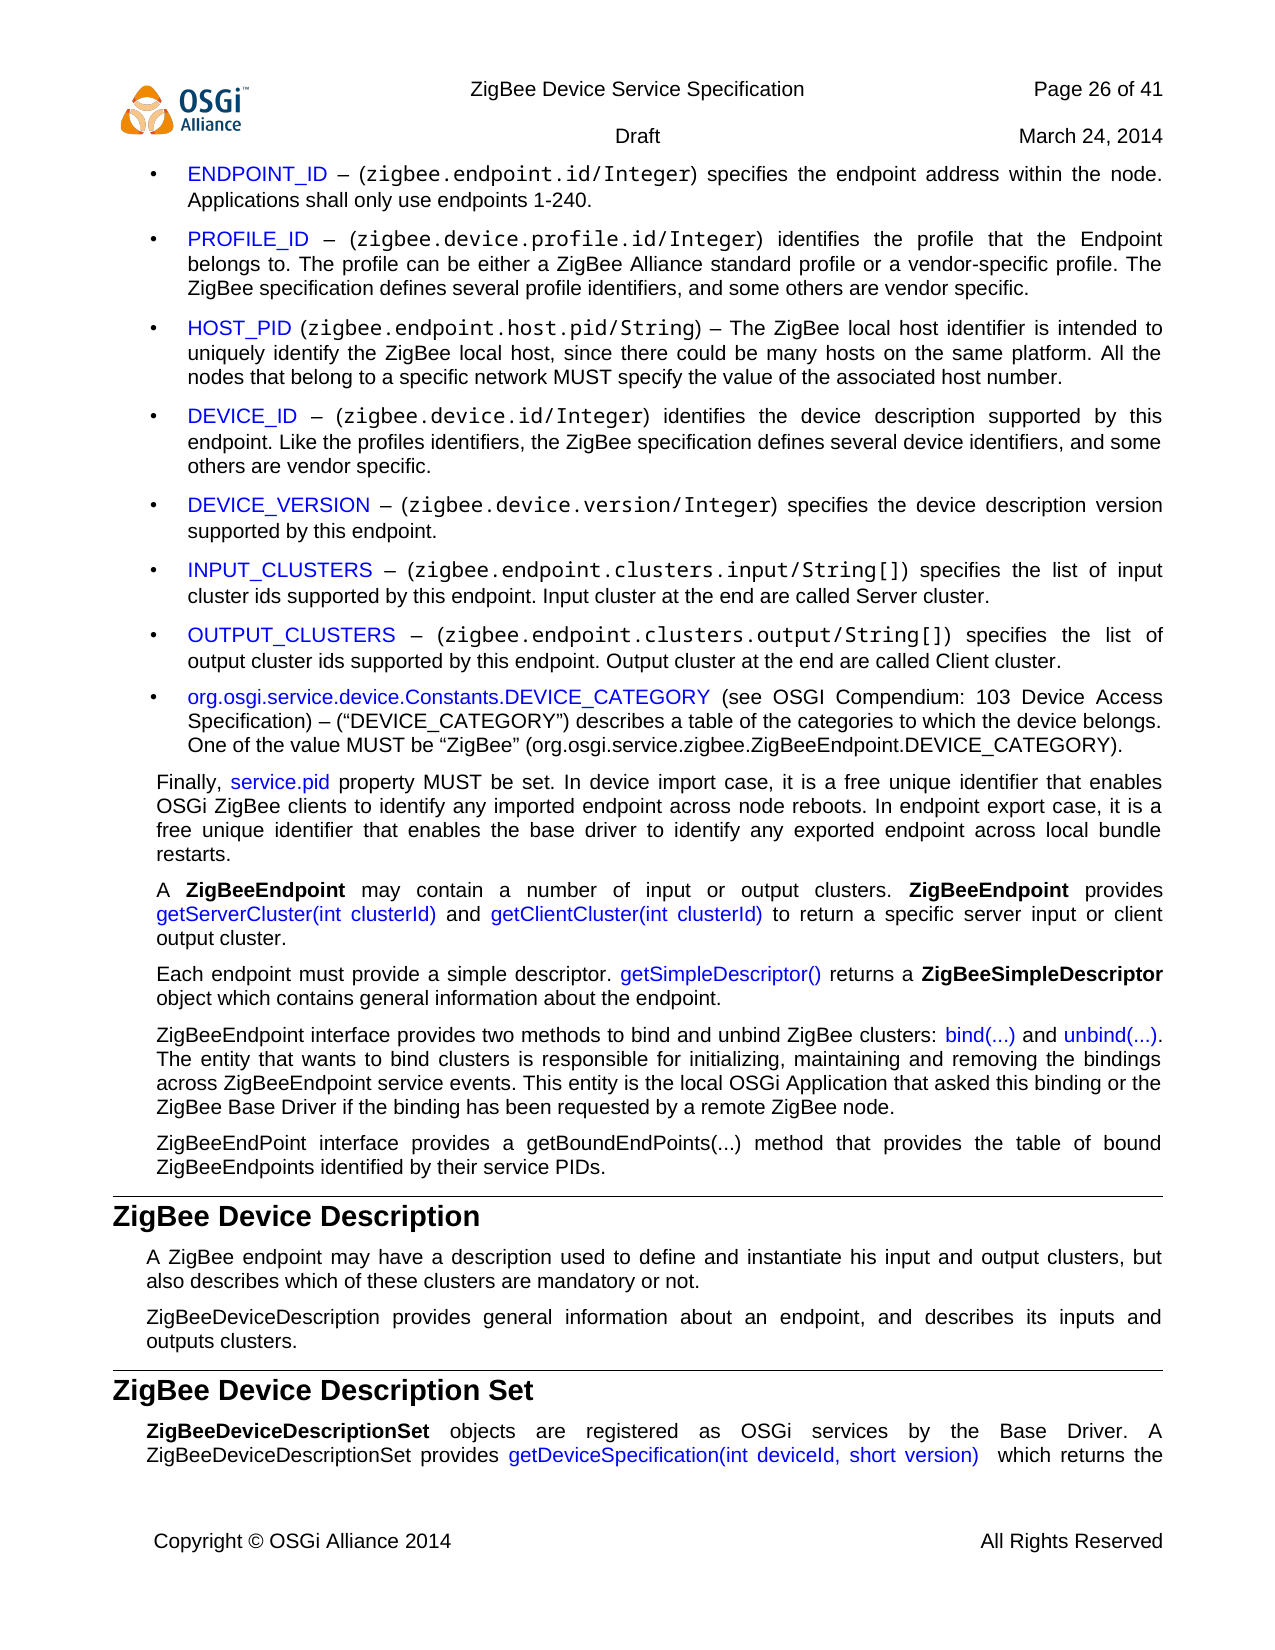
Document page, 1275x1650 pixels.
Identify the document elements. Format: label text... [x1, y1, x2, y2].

text Finally, service.pid property MUST be set. In device import case, it is a free unique identifier that enables OSGi ZigBee clients to identify any imported endpoint across node reboots. In endpoint export case, it is a free unique identifier that enables the base driver to identify any exported endpoint across local bundle restarts. [156, 769, 1163, 865]
list PROFILE_ID – (zigbee.device.profile.id/Integer) identifies the profile that the Endpoint belongs to. The profile can be either a ZigBee Alliance standard profile or a vendor-specific profile. The ZigBee specification defines several profile identifiers, and some others are vendor specific. [150, 224, 1163, 300]
text ZigBeeEndPoint interface provides a getBoundEndPoints(...) method that provides the table of bound ZigBeeEndpoints identified by their service PIDs. [156, 1131, 1163, 1179]
list INPUT_CLUSTERS – (zigbee.endpoint.clusters.input/String[]) specifies the list of input cluster ids supported by this endpoint. Input cluster at the end are called Server cluster. [150, 555, 1163, 608]
list HOST_PID (zigbee.endpoint.host.pid/String) – The ZigBee local host identifier is intended to uniquely identify the ZigBee local host, since there could be many hosts on the same platform. All the nodes that belong to a specific network MUST specify the value of the associated host number. [150, 313, 1163, 389]
subtitle ZigBee Device Description [112, 1197, 1163, 1232]
text ZigBeeDeviceDescription provides general information about an endpoint, and describes its inputs and outputs clusters. [146, 1305, 1163, 1353]
list DEVICE_ID – (zigbee.device.id/Integer) identifies the device description supported by this endpoint. Like the profiles identifiers, the ZigBee specification defines several device identifiers, and some others are vendor specific. [150, 402, 1163, 478]
text Each endpoint must provide a simple descriptor. getSimpleDescriptor() returns a ZigBeeSimpleDescriptor object which contains general information about the endpoint. [156, 962, 1163, 1010]
list OUTPUT_CLUSTERS – (zigbee.endpoint.clusters.output/String[]) specifies the list of output cluster ids supported by this endpoint. Output cluster at the end are called Client cluster. [150, 620, 1163, 673]
text ZigBeeEndpoint interface provides two methods to bind and unbind ZigBee clusters: bind(...) and unbind(...). The entity that wants to bind clusters is responsible for initializing, maintaining and removing the bindings across ZigBeeEndpoint service events. This entity is the local OSGi Application that asked this binding or the ZigBee Base Driver if the binding has been requested by a remote ZigBee node. [156, 1023, 1163, 1118]
text ZigBeeDeviceDescriptionSet objects are registered as OSGi services by the Base Driver. A ZigBeeDeviceDescriptionSet provides getDeviceSpecification(int deviceId, short version) which returns the [146, 1419, 1163, 1467]
subtitle ZigBee Device Description Set [112, 1371, 1163, 1406]
list DEVICE_VERSION – (zigbee.device.version/Integer) specifies the device description version supported by this endpoint. [150, 490, 1163, 543]
list org.osgi.service.device.Constants.DEVICE_CATEGORY (see OSGI Compendium: 103 Device Access Specification) – (“DEVICE_CATEGORY”) describes a table of the categories to which the device belongs. One of the value MUST be “ZigBee” (org.osgi.service.zigbee.ZigBeeEndpoint.DEVICE_CATEGORY). [150, 685, 1163, 757]
picture [113, 78, 257, 142]
list ENDPOINT_ID – (zigbee.endpoint.id/Integer) specifies the endpoint address within the node. Applications shall only use endpoints 1-240. [150, 159, 1163, 211]
text A ZigBeeEndpoint may contain a number of input or output clusters. ZigBeeEndpoint provides getServerCluster(int clusterId) and getClientCluster(int clusterId) to return a specific server input or client output cluster. [156, 878, 1163, 950]
text A ZigBee endpoint may have a description used to define and instantiate his input and output clusters, but also describes which of these clusters are mandatory or not. [146, 1245, 1163, 1293]
